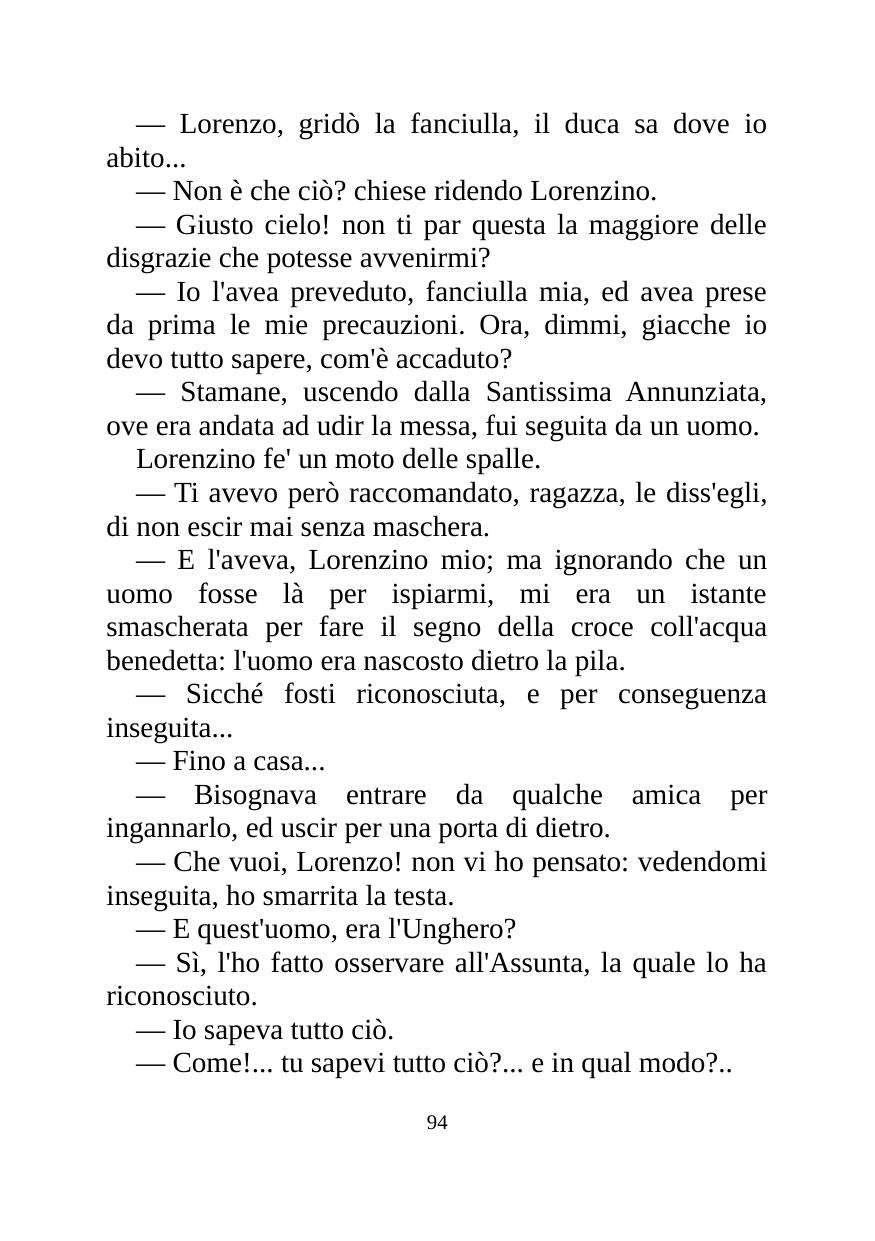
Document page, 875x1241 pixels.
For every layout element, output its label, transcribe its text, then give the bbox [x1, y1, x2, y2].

text Lorenzino fe' un moto delle spalle. [106, 442, 768, 475]
text — Bisognava entrare da qualche amica per ingannarlo, ed uscir per una porta di dietro. [106, 777, 768, 844]
text — Lorenzo, gridò la fanciulla, il duca sa dove io abito... [106, 106, 768, 173]
text — Io l'avea preveduto, fanciulla mia, ed avea prese da prima le mie precauzioni. Ora, dimmi, giacche io devo tutto sapere, com'è accaduto? [106, 274, 768, 374]
text — Sicché fosti riconosciuta, e per conseguenza inseguita... [106, 676, 768, 743]
text — E quest'uomo, era l'Unghero? [106, 911, 768, 945]
text — Fino a casa... [106, 743, 768, 777]
text — Giusto cielo! non ti par questa la maggiore delle disgrazie che potesse avvenirmi? [106, 207, 768, 274]
text — Come!... tu sapevi tutto ciò?... e in qual modo?.. [106, 1045, 768, 1079]
text — Sì, l'ho fatto osservare all'Assunta, la quale lo ha riconosciuto. [106, 945, 768, 1012]
text — Ti avevo però raccomandato, ragazza, le diss'egli, di non escir mai senza maschera. [106, 475, 768, 542]
text — Che vuoi, Lorenzo! non vi ho pensato: vedendomi inseguita, ho smarrita la testa. [106, 844, 768, 911]
text — E l'aveva, Lorenzino mio; ma ignorando che un uomo fosse là per ispiarmi, mi era un istante smascherata per fare il segno della croce coll'acqua benedetta: l'uomo era nascosto dietro la pila. [106, 542, 768, 676]
text — Io sapeva tutto ciò. [106, 1012, 768, 1045]
text — Non è che ciò? chiese ridendo Lorenzino. [106, 173, 768, 207]
text — Stamane, uscendo dalla Santissima Annunziata, ove era andata ad udir la messa, fui seguita da un uomo. [106, 374, 768, 442]
